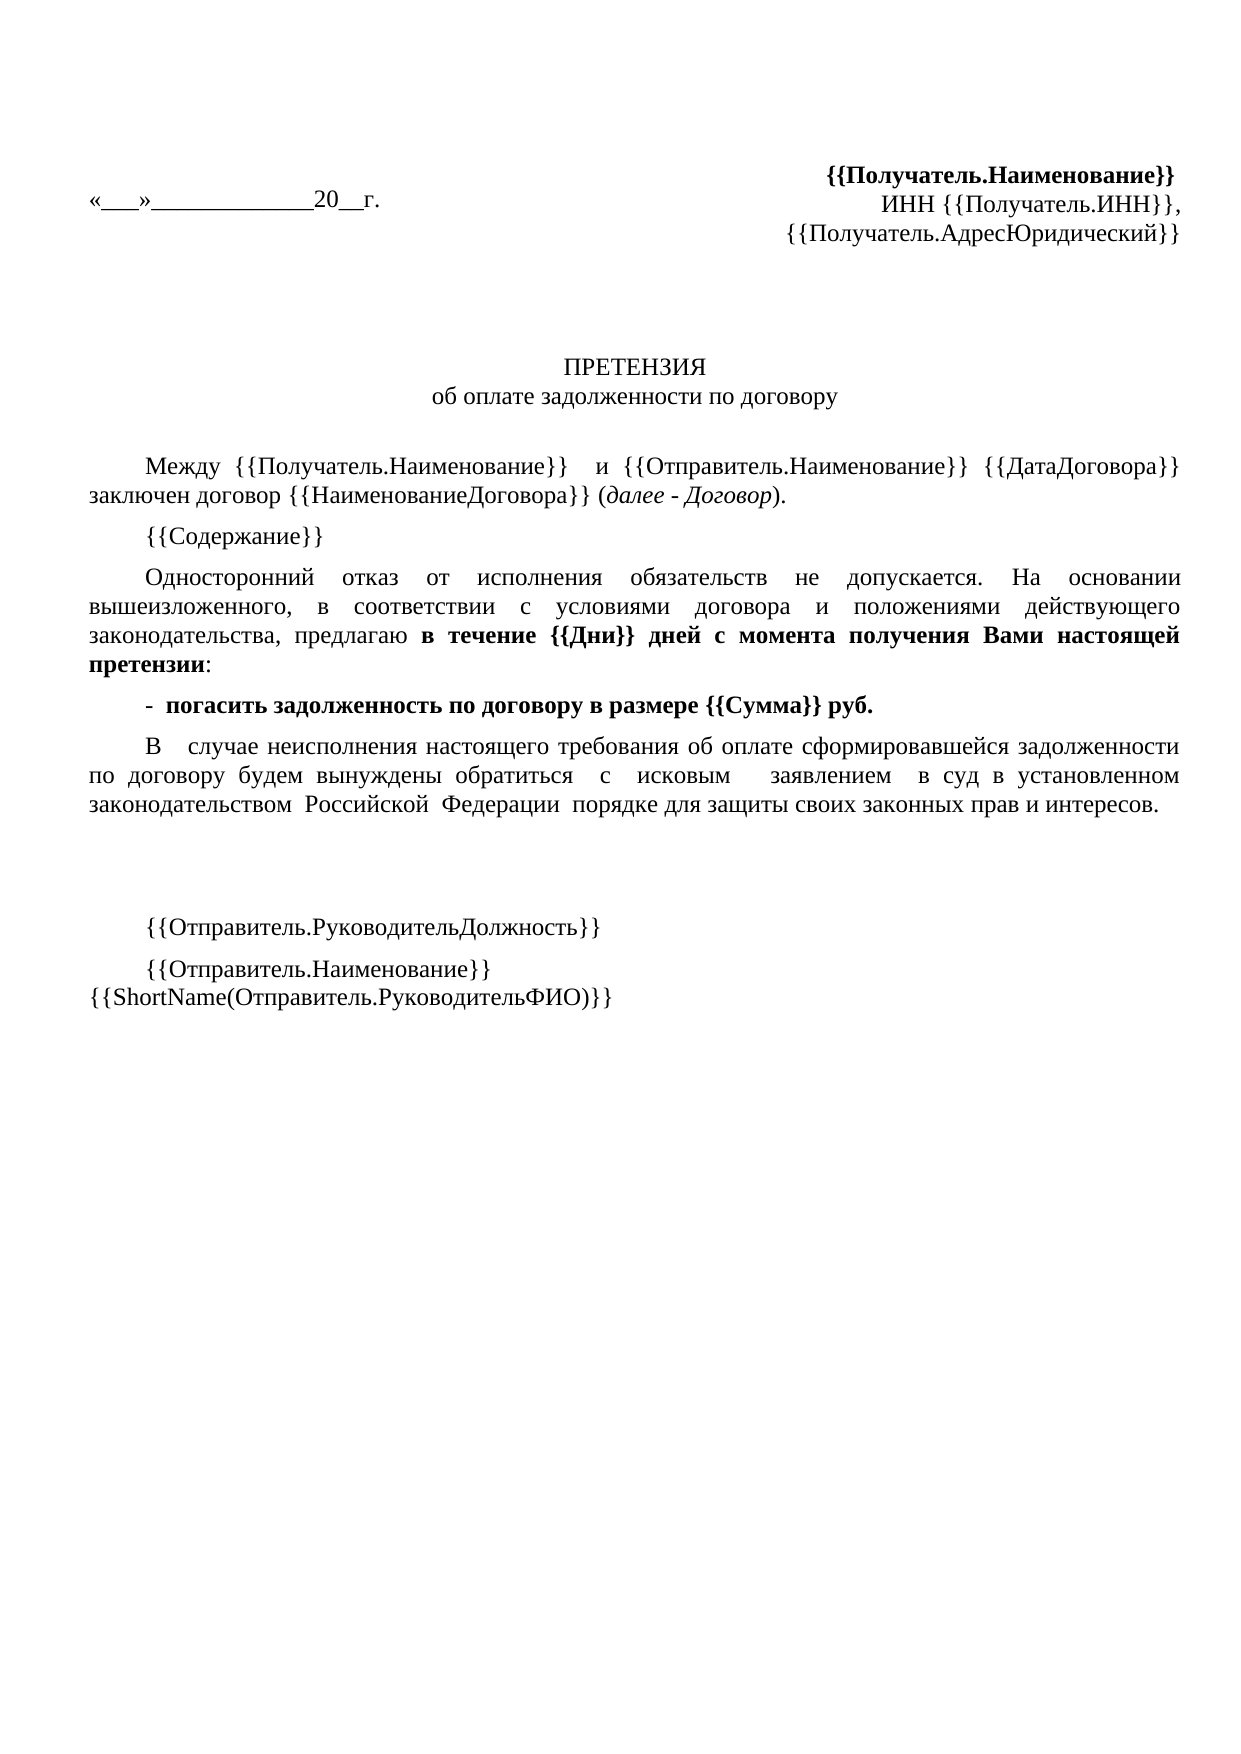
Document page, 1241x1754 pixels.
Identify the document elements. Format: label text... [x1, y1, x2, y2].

text В случае неисполнения настоящего требования об оплате сформировавшейся задолженности по договору будем вынуждены обратиться с исковым заявлением в суд в установленном законодательством Российской Федерации порядке для защиты своих законных прав и интересов. [89, 731, 1181, 817]
text {{Содержание}} [89, 521, 1181, 550]
text ПРЕТЕНЗИЯ [89, 352, 1181, 381]
table_header «___»_____________20__г. [78, 161, 635, 271]
table_header {{Получатель.Наименование}} ИНН {{Получатель.ИНН}}, {{Получатель.АдресЮридический}} [635, 161, 1192, 271]
text Между {{Получатель.Наименование}} и {{Отправитель.Наименование}} {{ДатаДоговора}} заключен договор {{НаименованиеДоговора}} (далее - Договор). [89, 451, 1181, 509]
text об оплате задолженности по договору [89, 381, 1181, 410]
text Односторонний отказ от исполнения обязательств не допускается. На основании вышеизложенного, в соответствии с условиями договора и положениями действующего законодательства, предлагаю в течение {{Дни}} дней с момента получения Вами настоящей претензии: [89, 562, 1181, 677]
text {{Отправитель.РуководительДолжность}} [89, 912, 1181, 941]
text - погасить задолженность по договору в размере {{Сумма}} руб. [89, 690, 1181, 719]
text {{Отправитель.Наименование}} {{ShortName(Отправитель.РуководительФИО)}} [89, 954, 1181, 1011]
